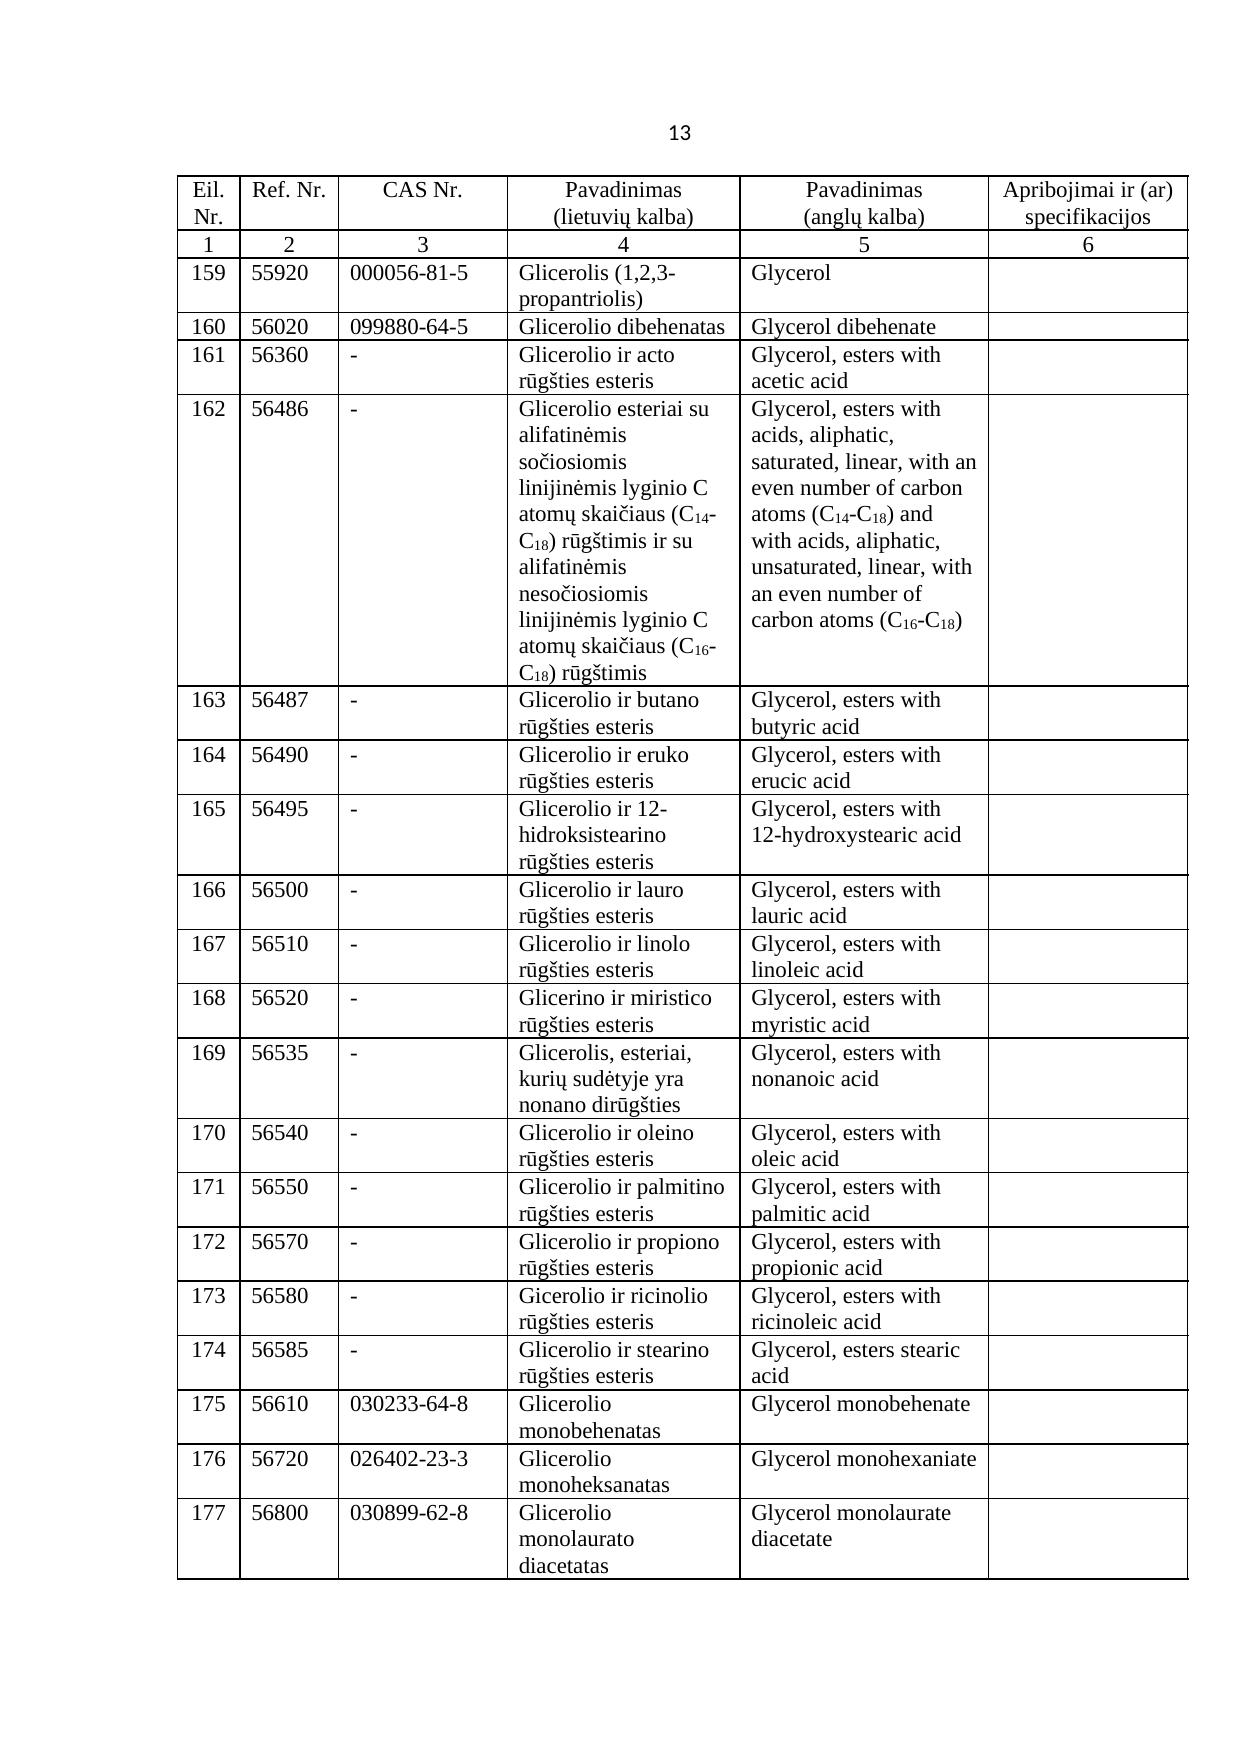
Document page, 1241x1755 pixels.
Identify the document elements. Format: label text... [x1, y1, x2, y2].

table_cell 170 [178, 1119, 239, 1172]
table_cell Glycerol, esters with acids, aliphatic, saturated, linear, with an even number of carbon atoms (C14-C18) and with acids, aliphatic, unsaturated, linear, with an even number of carbon atoms (C16-C18) [741, 395, 988, 685]
table_cell Glycerol, esters with palmitic acid [741, 1173, 988, 1226]
table_cell - [339, 687, 507, 739]
table_cell Glycerol monolaurate diacetate [741, 1499, 988, 1578]
table_cell Glycerol dibehenate [741, 313, 988, 339]
table_cell - [339, 1228, 507, 1280]
table_cell [989, 876, 1187, 928]
table_cell 1 [178, 231, 239, 257]
table_cell 166 [178, 876, 239, 928]
table_cell 56487 [241, 687, 338, 739]
table_cell 3 [339, 231, 507, 257]
table_cell Glicerolio ir propiono rūgšties esteris [508, 1228, 739, 1280]
table_header Ref. Nr. [241, 177, 338, 229]
table_header Pavadinimas (anglų kalba) [741, 177, 988, 229]
table_cell 161 [178, 341, 239, 393]
table_cell 56520 [241, 984, 338, 1037]
table_cell 56486 [241, 395, 338, 685]
table_cell Glycerol, esters with lauric acid [741, 876, 988, 928]
table_cell Glicerolio ir stearino rūgšties esteris [508, 1336, 739, 1389]
table_cell [989, 341, 1187, 393]
table_cell [989, 795, 1187, 874]
table_cell Glicerolio monoheksanatas [508, 1445, 739, 1497]
table_header CAS Nr. [339, 177, 507, 229]
table_cell 177 [178, 1499, 239, 1578]
table_cell 56580 [241, 1282, 338, 1335]
table_cell Glycerol, esters stearic acid [741, 1336, 988, 1389]
table_cell - [339, 1336, 507, 1389]
table_cell Glicerolio monobehenatas [508, 1391, 739, 1443]
table_cell [989, 1391, 1187, 1443]
table_cell 172 [178, 1228, 239, 1280]
table_cell [989, 1499, 1187, 1578]
table_cell 56800 [241, 1499, 338, 1578]
table_cell 56360 [241, 341, 338, 393]
table_cell 167 [178, 930, 239, 983]
table_cell 4 [508, 231, 739, 257]
table_cell Glicerolio ir 12-hidroksistearino rūgšties esteris [508, 795, 739, 874]
table_cell - [339, 395, 507, 685]
table_cell Glicerolio ir lauro rūgšties esteris [508, 876, 739, 928]
table_cell 56490 [241, 741, 338, 793]
table_cell - [339, 741, 507, 793]
table_cell [989, 1119, 1187, 1172]
table_cell 55920 [241, 259, 338, 311]
table_cell Glycerol, esters with butyric acid [741, 687, 988, 739]
table_cell - [339, 1282, 507, 1335]
table_cell Gicerolio ir ricinolio rūgšties esteris [508, 1282, 739, 1335]
table_cell [989, 395, 1187, 685]
table_cell Glicerolio esteriai su alifatinėmis sočiosiomis linijinėmis lyginio C atomų skaičiaus (C14-C18) rūgštimis ir su alifatinėmis nesočiosiomis linijinėmis lyginio C atomų skaičiaus (C16-C18) rūgštimis [508, 395, 739, 685]
table_cell 165 [178, 795, 239, 874]
table_cell 56510 [241, 930, 338, 983]
table_cell [989, 741, 1187, 793]
table_cell Glicerolio ir butano rūgšties esteris [508, 687, 739, 739]
table_cell Glicerolio ir eruko rūgšties esteris [508, 741, 739, 793]
table_header Apribojimai ir (ar) specifikacijos [989, 177, 1187, 229]
table_cell - [339, 1119, 507, 1172]
table_cell 171 [178, 1173, 239, 1226]
table_cell 56540 [241, 1119, 338, 1172]
table_cell Glycerol, esters with linoleic acid [741, 930, 988, 983]
table_cell 56535 [241, 1039, 338, 1118]
table_cell Glycerol, esters with propionic acid [741, 1228, 988, 1280]
table_cell Glycerol, esters with erucic acid [741, 741, 988, 793]
table_cell 168 [178, 984, 239, 1037]
table_cell Glycerol, esters with nonanoic acid [741, 1039, 988, 1118]
table_cell [989, 984, 1187, 1037]
table_cell 030233-64-8 [339, 1391, 507, 1443]
table_cell 6 [989, 231, 1187, 257]
table_cell [989, 930, 1187, 983]
table_cell 56585 [241, 1336, 338, 1389]
table_cell Glicerolio ir acto rūgšties esteris [508, 341, 739, 393]
table_cell - [339, 930, 507, 983]
table_cell Glicerino ir miristico rūgšties esteris [508, 984, 739, 1037]
table_cell [989, 1282, 1187, 1335]
table_cell Glicerolio ir palmitino rūgšties esteris [508, 1173, 739, 1226]
table_cell - [339, 984, 507, 1037]
table_cell 56550 [241, 1173, 338, 1226]
table_cell 163 [178, 687, 239, 739]
table_cell - [339, 876, 507, 928]
table_cell 56500 [241, 876, 338, 928]
table_cell 176 [178, 1445, 239, 1497]
table_cell 56495 [241, 795, 338, 874]
table_cell Glycerol, esters with 12-hydroxystearic acid [741, 795, 988, 874]
table_cell - [339, 341, 507, 393]
table_cell Glicerolio ir oleino rūgšties esteris [508, 1119, 739, 1172]
table_cell [989, 1228, 1187, 1280]
table_cell 56570 [241, 1228, 338, 1280]
table_cell Glycerol, esters with myristic acid [741, 984, 988, 1037]
table_cell 030899-62-8 [339, 1499, 507, 1578]
table_cell [989, 1173, 1187, 1226]
table_cell 56610 [241, 1391, 338, 1443]
table_cell Glicerolio ir linolo rūgšties esteris [508, 930, 739, 983]
table_cell 159 [178, 259, 239, 311]
table_cell Glycerol [741, 259, 988, 311]
table_cell [989, 313, 1187, 339]
table_cell 173 [178, 1282, 239, 1335]
table_cell [989, 687, 1187, 739]
table_cell Glicerolis (1,2,3-propantriolis) [508, 259, 739, 311]
table_cell 2 [241, 231, 338, 257]
table_cell [989, 1039, 1187, 1118]
table_cell Glycerol, esters with oleic acid [741, 1119, 988, 1172]
table_cell 099880-64-5 [339, 313, 507, 339]
table_cell 000056-81-5 [339, 259, 507, 311]
table_cell Glycerol, esters with acetic acid [741, 341, 988, 393]
table_cell [989, 1336, 1187, 1389]
table_cell Glycerol monobehenate [741, 1391, 988, 1443]
table_cell Glycerol monohexaniate [741, 1445, 988, 1497]
table_cell 026402-23-3 [339, 1445, 507, 1497]
table_cell 162 [178, 395, 239, 685]
table_cell 56720 [241, 1445, 338, 1497]
table_cell [989, 1445, 1187, 1497]
table_cell 56020 [241, 313, 338, 339]
table_cell 160 [178, 313, 239, 339]
table_cell Glicerolio monolaurato diacetatas [508, 1499, 739, 1578]
table_cell [989, 259, 1187, 311]
table_cell - [339, 1039, 507, 1118]
table_cell 164 [178, 741, 239, 793]
table_cell - [339, 1173, 507, 1226]
table_cell - [339, 795, 507, 874]
table_cell 169 [178, 1039, 239, 1118]
table_cell Glicerolio dibehenatas [508, 313, 739, 339]
table_cell Glycerol, esters with ricinoleic acid [741, 1282, 988, 1335]
table_header Eil. Nr. [178, 177, 239, 229]
table_header Pavadinimas (lietuvių kalba) [508, 177, 739, 229]
table_cell 5 [741, 231, 988, 257]
table_cell 175 [178, 1391, 239, 1443]
table_cell 174 [178, 1336, 239, 1389]
